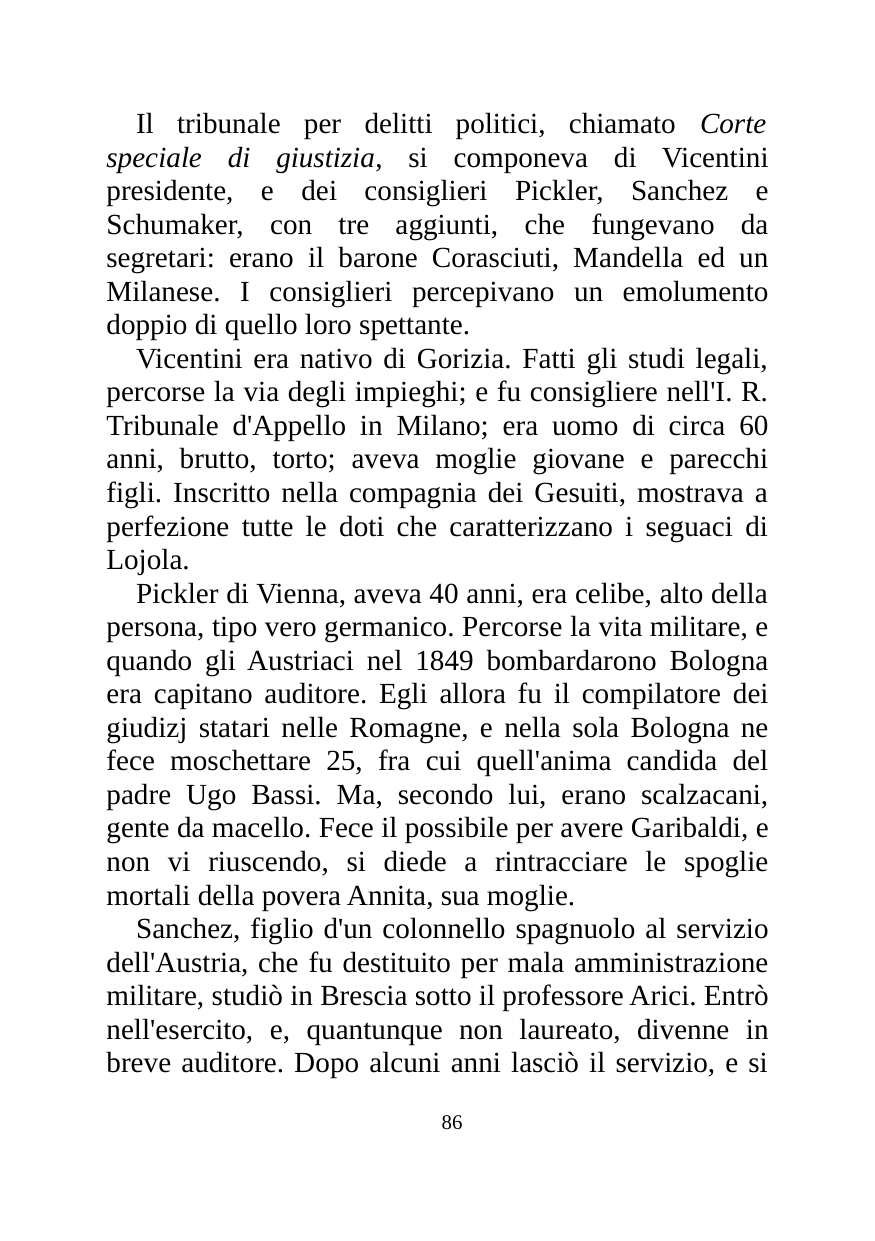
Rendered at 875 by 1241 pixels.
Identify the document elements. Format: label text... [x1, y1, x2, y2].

text Vicentini era nativo di Gorizia. Fatti gli studi legali, percorse la via degli impieghi; e fu consigliere nell'I. R. Tribunale d'Appello in Milano; era uomo di circa 60 anni, brutto, torto; aveva moglie giovane e parecchi figli. Inscritto nella compagnia dei Gesuiti, mostrava a perfezione tutte le doti che caratterizzano i seguaci di Lojola. [106, 341, 769, 576]
text Pickler di Vienna, aveva 40 anni, era celibe, alto della persona, tipo vero germanico. Percorse la vita militare, e quando gli Austriaci nel 1849 bombardarono Bologna era capitano auditore. Egli allora fu il compilatore dei giudizj statari nelle Romagne, e nella sola Bologna ne fece moschettare 25, fra cui quell'anima candida del padre Ugo Bassi. Ma, secondo lui, erano scalzacani, gente da macello. Fece il possibile per avere Garibaldi, e non vi riuscendo, si diede a rintracciare le spoglie mortali della povera Annita, sua moglie. [106, 576, 769, 911]
text Sanchez, figlio d'un colonnello spagnuolo al servizio dell'Austria, che fu destituito per mala amministrazione militare, studiò in Brescia sotto il professore Arici. Entrò nell'esercito, e, quantunque non laureato, divenne in breve auditore. Dopo alcuni anni lasciò il servizio, e si [106, 911, 769, 1079]
text Il tribunale per delitti politici, chiamato Corte speciale di giustizia, si componeva di Vicentini presidente, e dei consiglieri Pickler, Sanchez e Schumaker, con tre aggiunti, che fungevano da segretari: erano il barone Corasciuti, Mandella ed un Milanese. I consiglieri percepivano un emolumento doppio di quello loro spettante. [106, 106, 769, 341]
